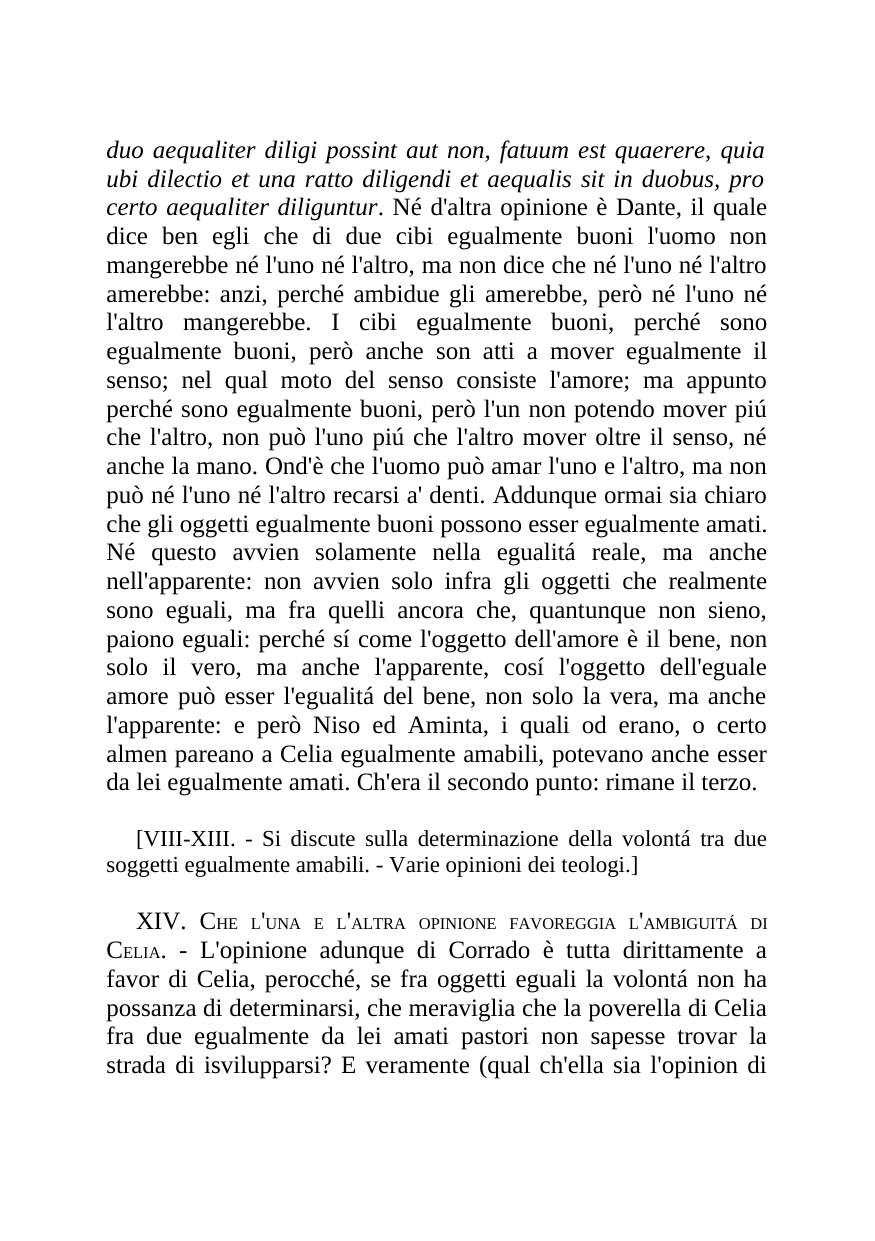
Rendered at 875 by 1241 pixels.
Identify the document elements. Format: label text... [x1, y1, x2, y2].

text duo aequaliter diligi possint aut non, fatuum est quaerere, quia ubi dilectio et una ratto diligendi et aequalis sit in duobus, pro certo aequaliter diliguntur. Né d'altra opinione è Dante, il quale dice ben egli che di due cibi egualmente buoni l'uomo non mangerebbe né l'uno né l'altro, ma non dice che né l'uno né l'altro amerebbe: anzi, perché ambidue gli amerebbe, però né l'uno né l'altro mangerebbe. I cibi egualmente buoni, perché sono egualmente buoni, però anche son atti a mover egualmente il senso; nel qual moto del senso consiste l'amore; ma appunto perché sono egualmente buoni, però l'un non potendo mover piú che l'altro, non può l'uno piú che l'altro mover oltre il senso, né anche la mano. Ond'è che l'uomo può amar l'uno e l'altro, ma non può né l'uno né l'altro recarsi a' denti. Addunque ormai sia chiaro che gli oggetti egualmente buoni possono esser egualmente amati. Né questo avvien solamente nella egualitá reale, ma anche nell'apparente: non avvien solo infra gli oggetti che realmente sono eguali, ma fra quelli ancora che, quantunque non sieno, paiono eguali: perché sí come l'oggetto dell'amore è il bene, non solo il vero, ma anche l'apparente, cosí l'oggetto dell'eguale amore può esser l'egualitá del bene, non solo la vera, ma anche l'apparente: e però Niso ed Aminta, i quali od erano, o certo almen pareano a Celia egualmente amabili, potevano anche esser da lei egualmente amati. Ch'era il secondo punto: rimane il terzo. [106, 135, 768, 796]
text [VIII-XIII. - Si discute sulla determinazione della volontá tra due soggetti egualmente amabili. - Varie opinioni dei teologi.] [106, 825, 768, 878]
text XIV. Che l'una e l'altra opinione favoreggia l'ambiguitá di Celia. - L'opinione adunque di Corrado è tutta dirittamente a favor di Celia, perocché, se fra oggetti eguali la volontá non ha possanza di determinarsi, che meraviglia che la poverella di Celia fra due egualmente da lei amati pastori non sapesse trovar la strada di isvilupparsi? E veramente (qual ch'ella sia l'opinion di [106, 906, 768, 1079]
